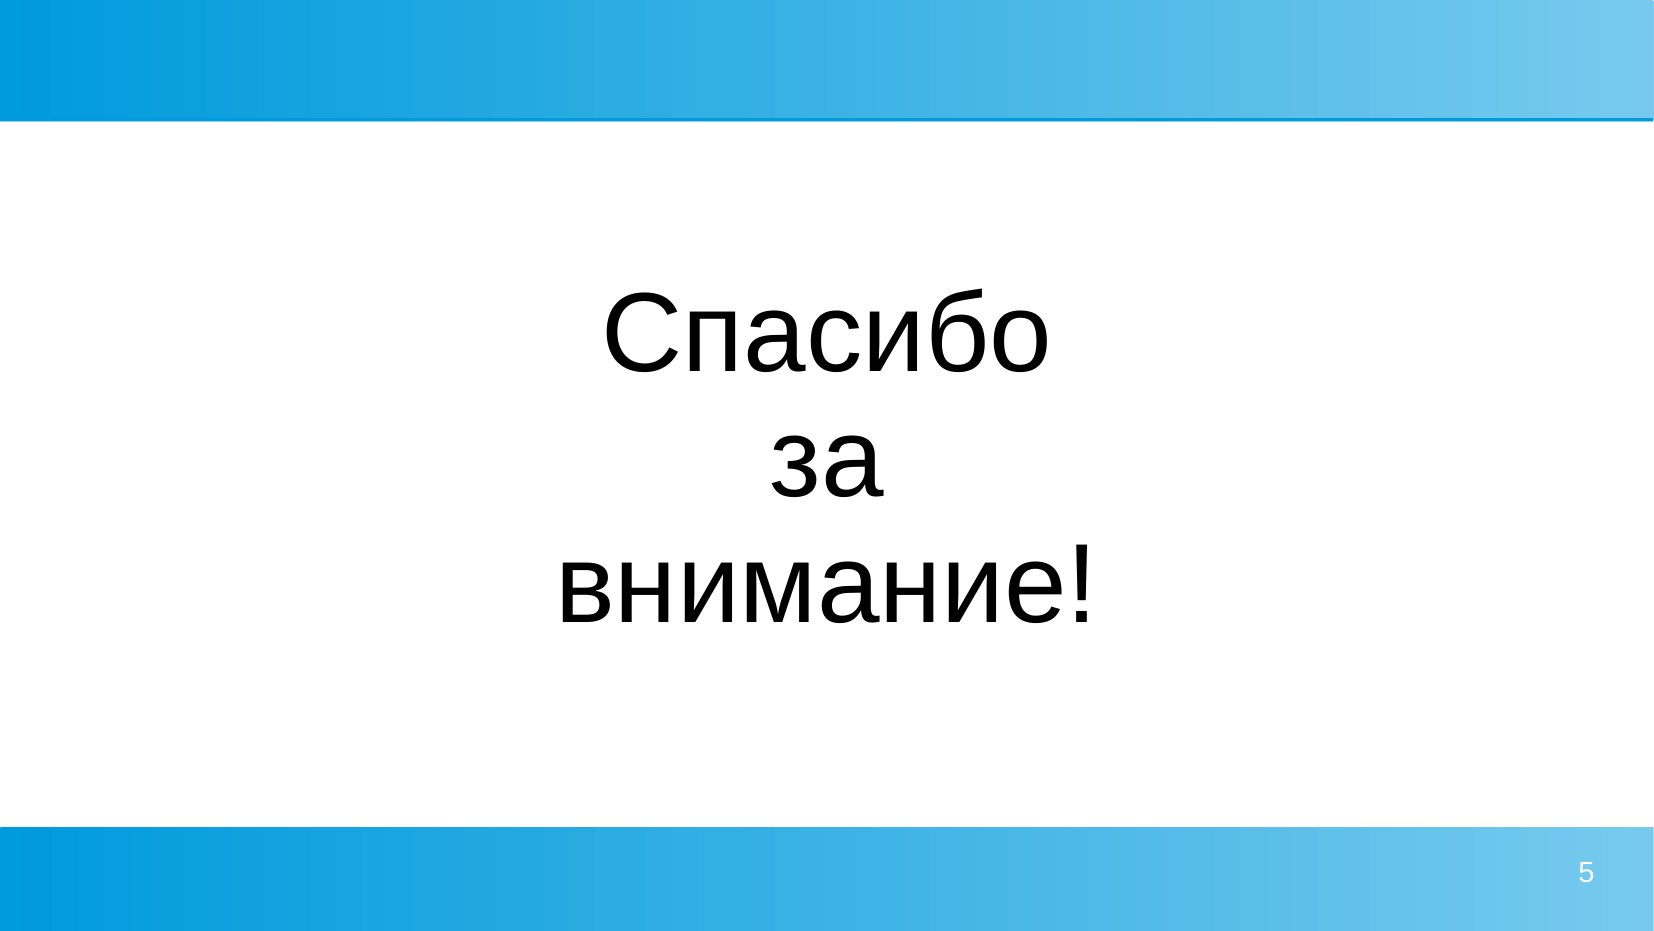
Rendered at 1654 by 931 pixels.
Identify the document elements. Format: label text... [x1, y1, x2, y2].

text_box Спасибо за внимание! [206, 206, 1447, 709]
